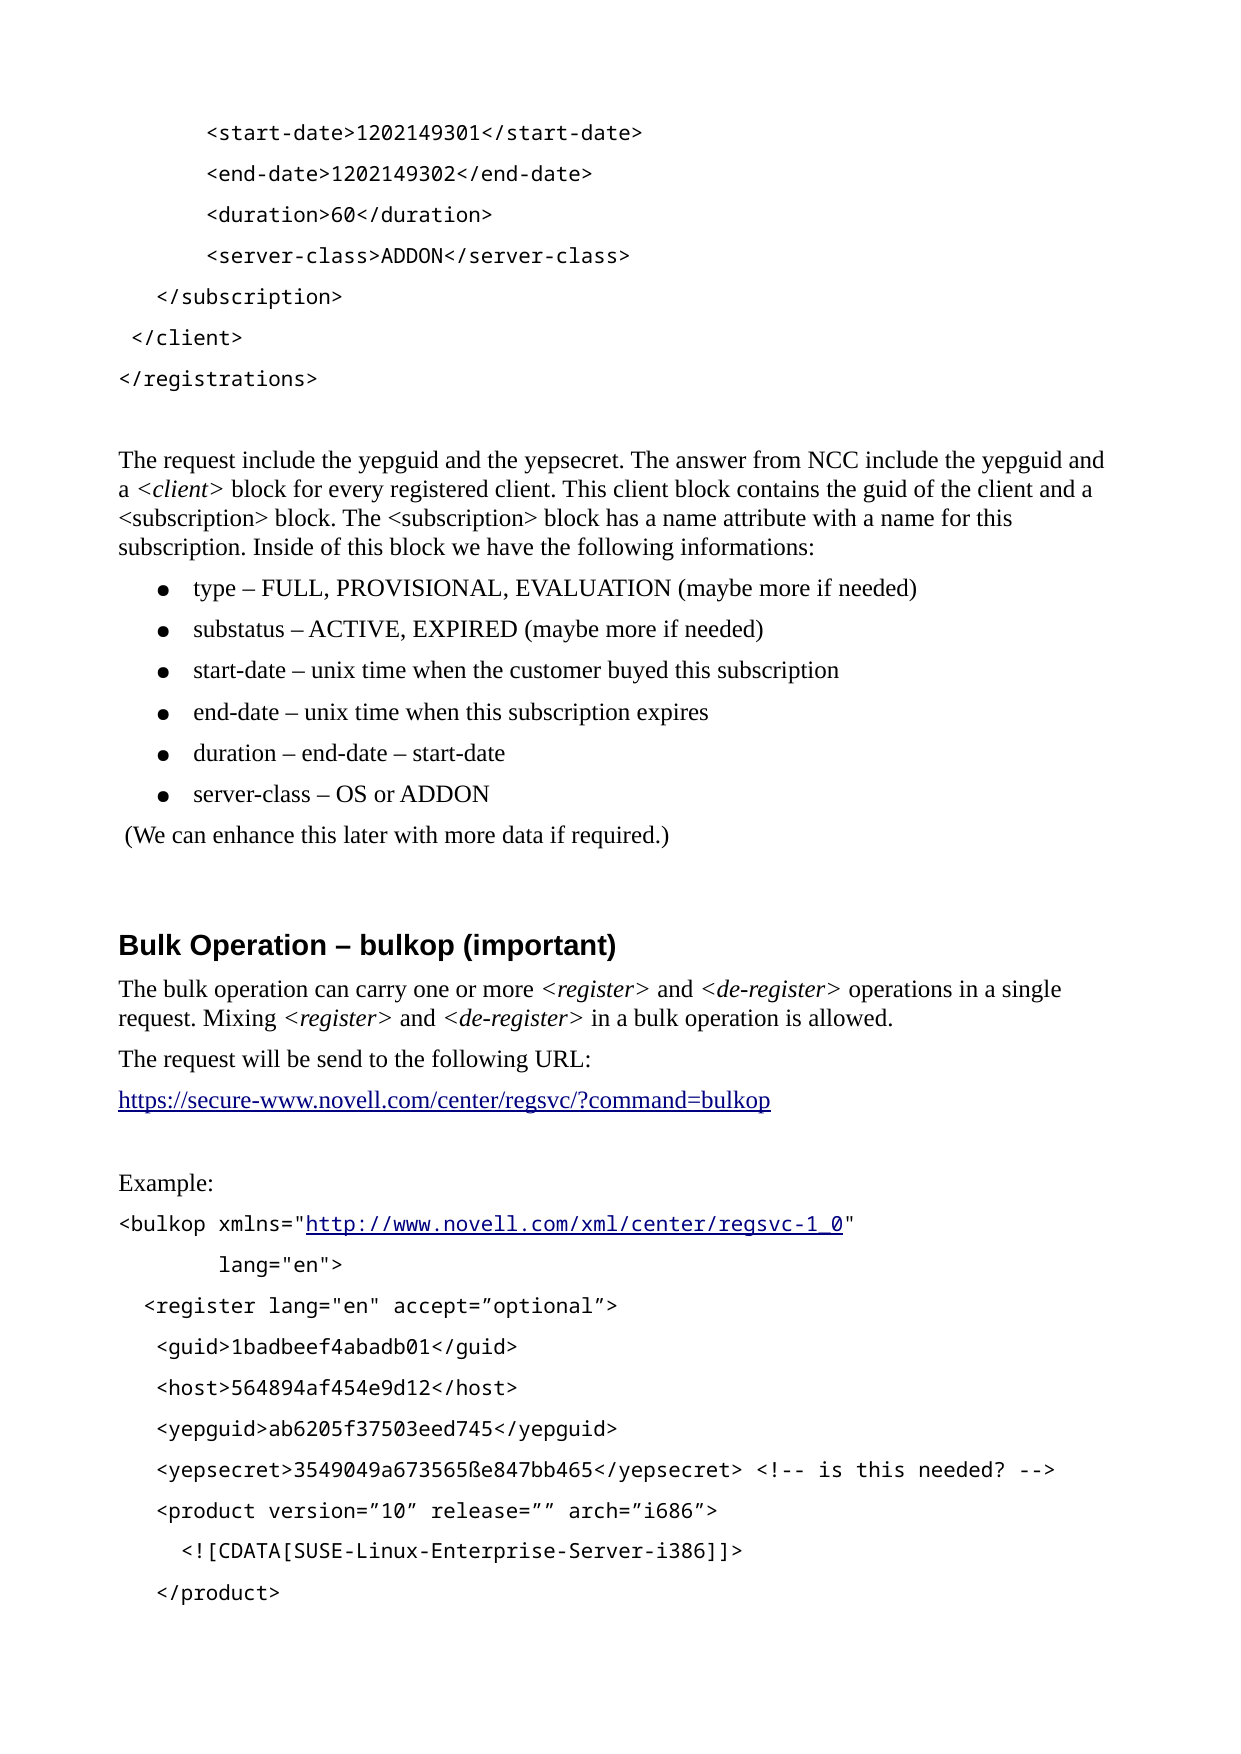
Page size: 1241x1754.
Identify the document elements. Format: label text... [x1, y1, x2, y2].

text <duration>60</duration> [118, 200, 1122, 228]
text lang="en"> [118, 1250, 1122, 1278]
text <product version=”10” release=”” arch=”i686”> [118, 1496, 1122, 1524]
list duration – end-date – start-date [156, 738, 1122, 767]
text The request will be send to the following URL: [118, 1044, 1122, 1073]
text </product> [118, 1578, 1122, 1606]
list substatus – ACTIVE, EXPIRED (maybe more if needed) [156, 614, 1122, 643]
text <server-class>ADDON</server-class> [118, 241, 1122, 269]
text </registrations> [118, 364, 1122, 392]
text </subscription> [118, 282, 1122, 310]
text <bulkop xmlns="http://www.novell.com/xml/center/regsvc-1_0" [118, 1209, 1122, 1238]
text The bulk operation can carry one or more <register> and <de-register> operations in a single request. Mixing <register> and <de-register> in a bulk operation is allowed. [118, 974, 1122, 1032]
text The request include the yepguid and the yepsecret. The answer from NCC include the yepguid and a <client> block for every registered client. This client block contains the guid of the client and a <subscription> block. The <subscription> block has a name attribute with a name for this subscription. Inside of this block we have the following informations: [118, 446, 1122, 561]
text https://secure-www.novell.com/center/regsvc/?command=bulkop [118, 1085, 1122, 1114]
text <end-date>1202149302</end-date> [118, 159, 1122, 187]
list start-date – unix time when the customer buyed this subscription [156, 656, 1122, 684]
text <yepsecret>3549049a673565ße847bb465</yepsecret> <!-- is this needed? --> [118, 1455, 1122, 1483]
text <start-date>1202149301</start-date> [118, 118, 1122, 147]
list server-class – OS or ADDON [156, 779, 1122, 808]
text (We can enhance this later with more data if required.) [118, 821, 1122, 849]
list end-date – unix time when this subscription expires [156, 697, 1122, 726]
text <guid>1badbeef4abadb01</guid> [118, 1332, 1122, 1360]
text Example: [118, 1168, 1122, 1197]
text <![CDATA[SUSE-Linux-Enterprise-Server-i386]]> [118, 1537, 1122, 1565]
text <yepguid>ab6205f37503eed745</yepguid> [118, 1414, 1122, 1442]
list type – FULL, PROVISIONAL, EVALUATION (maybe more if needed) [156, 573, 1122, 602]
subtitle Bulk Operation – bulkop (important) [118, 928, 1122, 962]
text <host>564894af454e9d12</host> [118, 1373, 1122, 1401]
text </client> [118, 323, 1122, 351]
text <register lang="en" accept=”optional”> [118, 1291, 1122, 1319]
